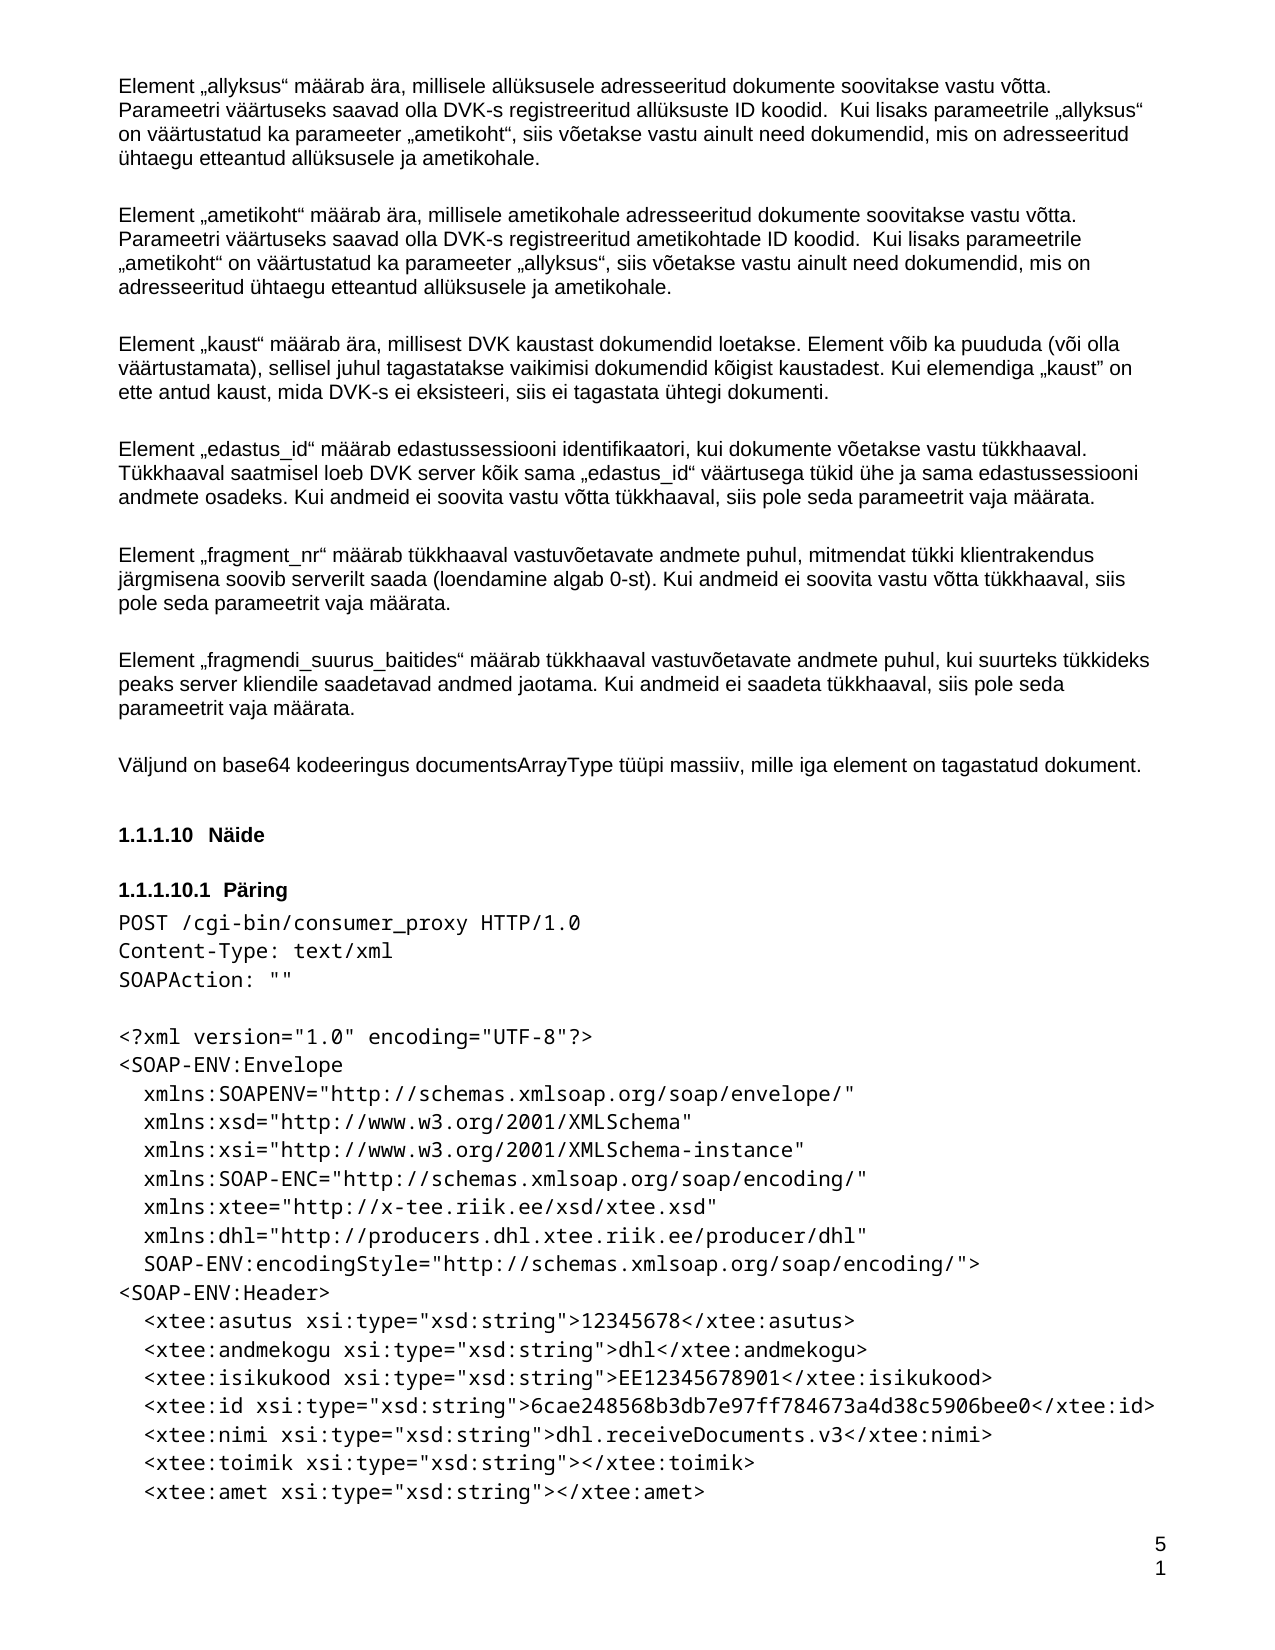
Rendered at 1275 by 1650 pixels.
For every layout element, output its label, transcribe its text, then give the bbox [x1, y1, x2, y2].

text xmlns:xtee="http://x-tee.riik.ee/xsd/xtee.xsd" [118, 1192, 1157, 1221]
text <xtee:andmekogu xsi:type="xsd:string">dhl</xtee:andmekogu> [118, 1335, 1157, 1363]
text xmlns:SOAPENV="http://schemas.xmlsoap.org/soap/envelope/" [118, 1079, 1157, 1107]
text xmlns:xsd="http://www.w3.org/2001/XMLSchema" [118, 1107, 1157, 1136]
text Element „ametikoht“ määrab ära, millisele ametikohale adresseeritud dokumente soovitakse vastu võtta. Parameetri väärtuseks saavad olla DVK-s registreeritud ametikohtade ID koodid. Kui lisaks parameetrile „ametikoht“ on väärtustatud ka parameeter „allyksus“, siis võetakse vastu ainult need dokumendid, mis on adresseeritud ühtaegu etteantud allüksusele ja ametikohale. [118, 203, 1157, 299]
text SOAP-ENV:encodingStyle="http://schemas.xmlsoap.org/soap/encoding/"> [118, 1249, 1157, 1278]
text <xtee:id xsi:type="xsd:string">6cae248568b3db7e97ff784673a4d38c5906bee0</xtee:id> [118, 1392, 1157, 1420]
text <xtee:isikukood xsi:type="xsd:string">EE12345678901</xtee:isikukood> [118, 1363, 1157, 1392]
text <SOAP-ENV:Envelope [118, 1050, 1157, 1079]
text xmlns:xsi="http://www.w3.org/2001/XMLSchema-instance" [118, 1136, 1157, 1164]
text <?xml version="1.0" encoding="UTF-8"?> [118, 1022, 1157, 1050]
text xmlns:dhl="http://producers.dhl.xtee.riik.ee/producer/dhl" [118, 1221, 1157, 1249]
text <SOAP-ENV:Header> [118, 1278, 1157, 1306]
text Element „allyksus“ määrab ära, millisele allüksusele adresseeritud dokumente soovitakse vastu võtta. Parameetri väärtuseks saavad olla DVK-s registreeritud allüksuste ID koodid. Kui lisaks parameetrile „allyksus“ on väärtustatud ka parameeter „ametikoht“, siis võetakse vastu ainult need dokumendid, mis on adresseeritud ühtaegu etteantud allüksusele ja ametikohale. [118, 74, 1157, 169]
text SOAPAction: "" [118, 965, 1157, 993]
text Element „edastus_id“ määrab edastussessiooni identifikaatori, kui dokumente võetakse vastu tükkhaaval. Tükkhaaval saatmisel loeb DVK server kõik sama „edastus_id“ väärtusega tükid ühe ja sama edastussessiooni andmete osadeks. Kui andmeid ei soovita vastu võtta tükkhaaval, siis pole seda parameetrit vaja määrata. [118, 437, 1157, 509]
text xmlns:SOAP-ENC="http://schemas.xmlsoap.org/soap/encoding/" [118, 1164, 1157, 1192]
subtitle Näide [118, 823, 1157, 847]
text Element „fragment_nr“ määrab tükkhaaval vastuvõetavate andmete puhul, mitmendat tükki klientrakendus järgmisena soovib serverilt saada (loendamine algab 0-st). Kui andmeid ei soovita vastu võtta tükkhaaval, siis pole seda parameetrit vaja määrata. [118, 542, 1157, 614]
text POST /cgi-bin/consumer_proxy HTTP/1.0 [118, 908, 1157, 937]
text <xtee:asutus xsi:type="xsd:string">12345678</xtee:asutus> [118, 1306, 1157, 1335]
text Väljund on base64 kodeeringus documentsArrayType tüüpi massiiv, mille iga element on tagastatud dokument. [118, 753, 1157, 777]
subtitle Päring [118, 878, 1157, 902]
text <xtee:nimi xsi:type="xsd:string">dhl.receiveDocuments.v3</xtee:nimi> [118, 1420, 1157, 1448]
text Element „kaust“ määrab ära, millisest DVK kaustast dokumendid loetakse. Element võib ka puududa (või olla väärtustamata), sellisel juhul tagastatakse vaikimisi dokumendid kõigist kaustadest. Kui elemendiga „kaust” on ette antud kaust, mida DVK-s ei eksisteeri, siis ei tagastata ühtegi dokumenti. [118, 332, 1157, 404]
text Content-Type: text/xml [118, 937, 1157, 965]
text <xtee:toimik xsi:type="xsd:string"></xtee:toimik> [118, 1448, 1157, 1477]
text <xtee:amet xsi:type="xsd:string"></xtee:amet> [118, 1477, 1157, 1505]
text Element „fragmendi_suurus_baitides“ määrab tükkhaaval vastuvõetavate andmete puhul, kui suurteks tükkideks peaks server kliendile saadetavad andmed jaotama. Kui andmeid ei saadeta tükkhaaval, siis pole seda parameetrit vaja määrata. [118, 648, 1157, 719]
